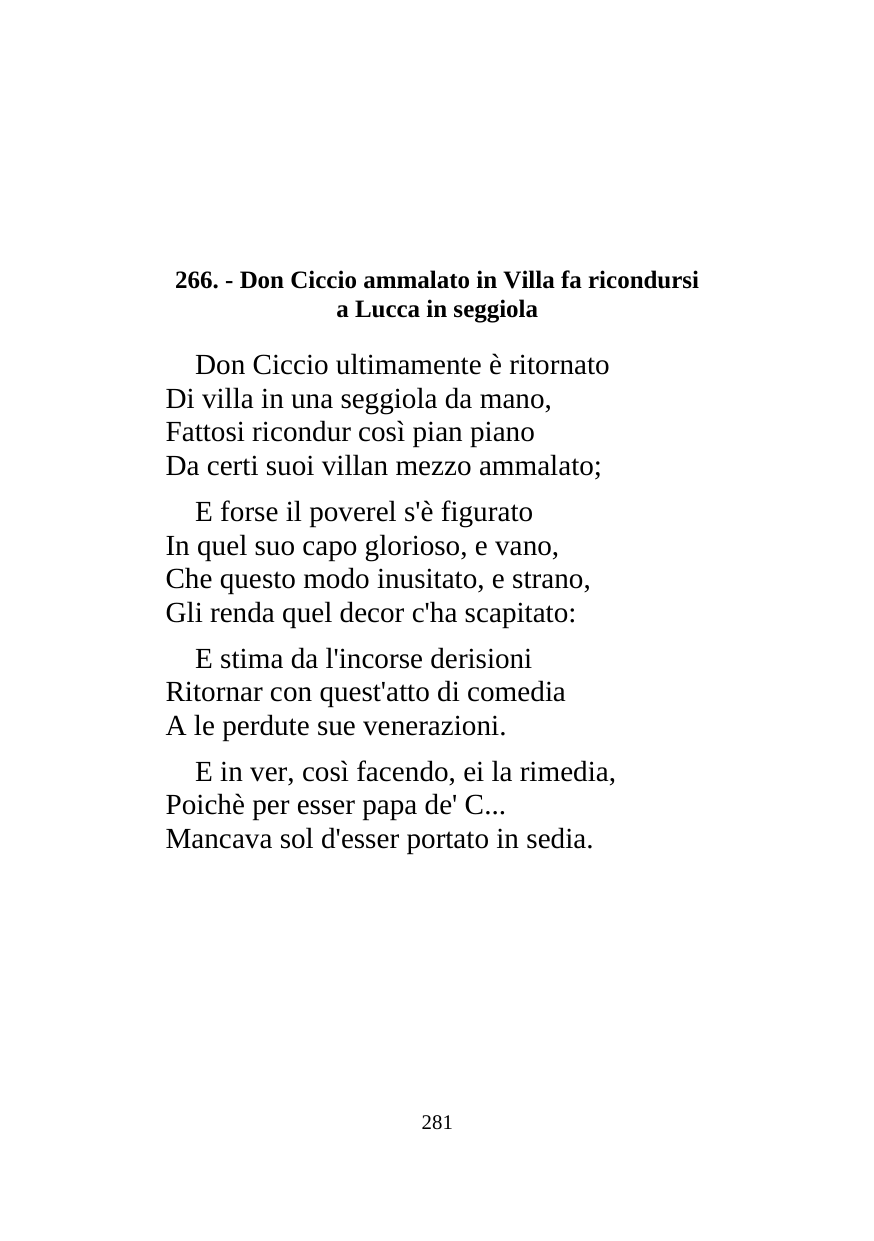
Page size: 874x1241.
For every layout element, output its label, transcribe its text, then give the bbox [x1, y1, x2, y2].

text E forse il poverel s'è figurato In quel suo capo glorioso, e vano, Che questo modo inusitato, e strano, Gli renda quel decor c'ha scapitato: [165, 494, 768, 628]
text E stima da l'incorse derisioni Ritornar con quest'atto di comedia A le perdute sue venerazioni. [165, 641, 768, 741]
text Don Ciccio ultimamente è ritornato Di villa in una seggiola da mano, Fattosi ricondur così pian piano Da certi suoi villan mezzo ammalato; [165, 347, 768, 482]
text E in ver, così facendo, ei la rimedia, Poichè per esser papa de' C... Mancava sol d'esser portato in sedia. [165, 754, 768, 854]
text 266. - Don Ciccio ammalato in Villa fa ricondursi a Lucca in seggiola [106, 265, 768, 322]
